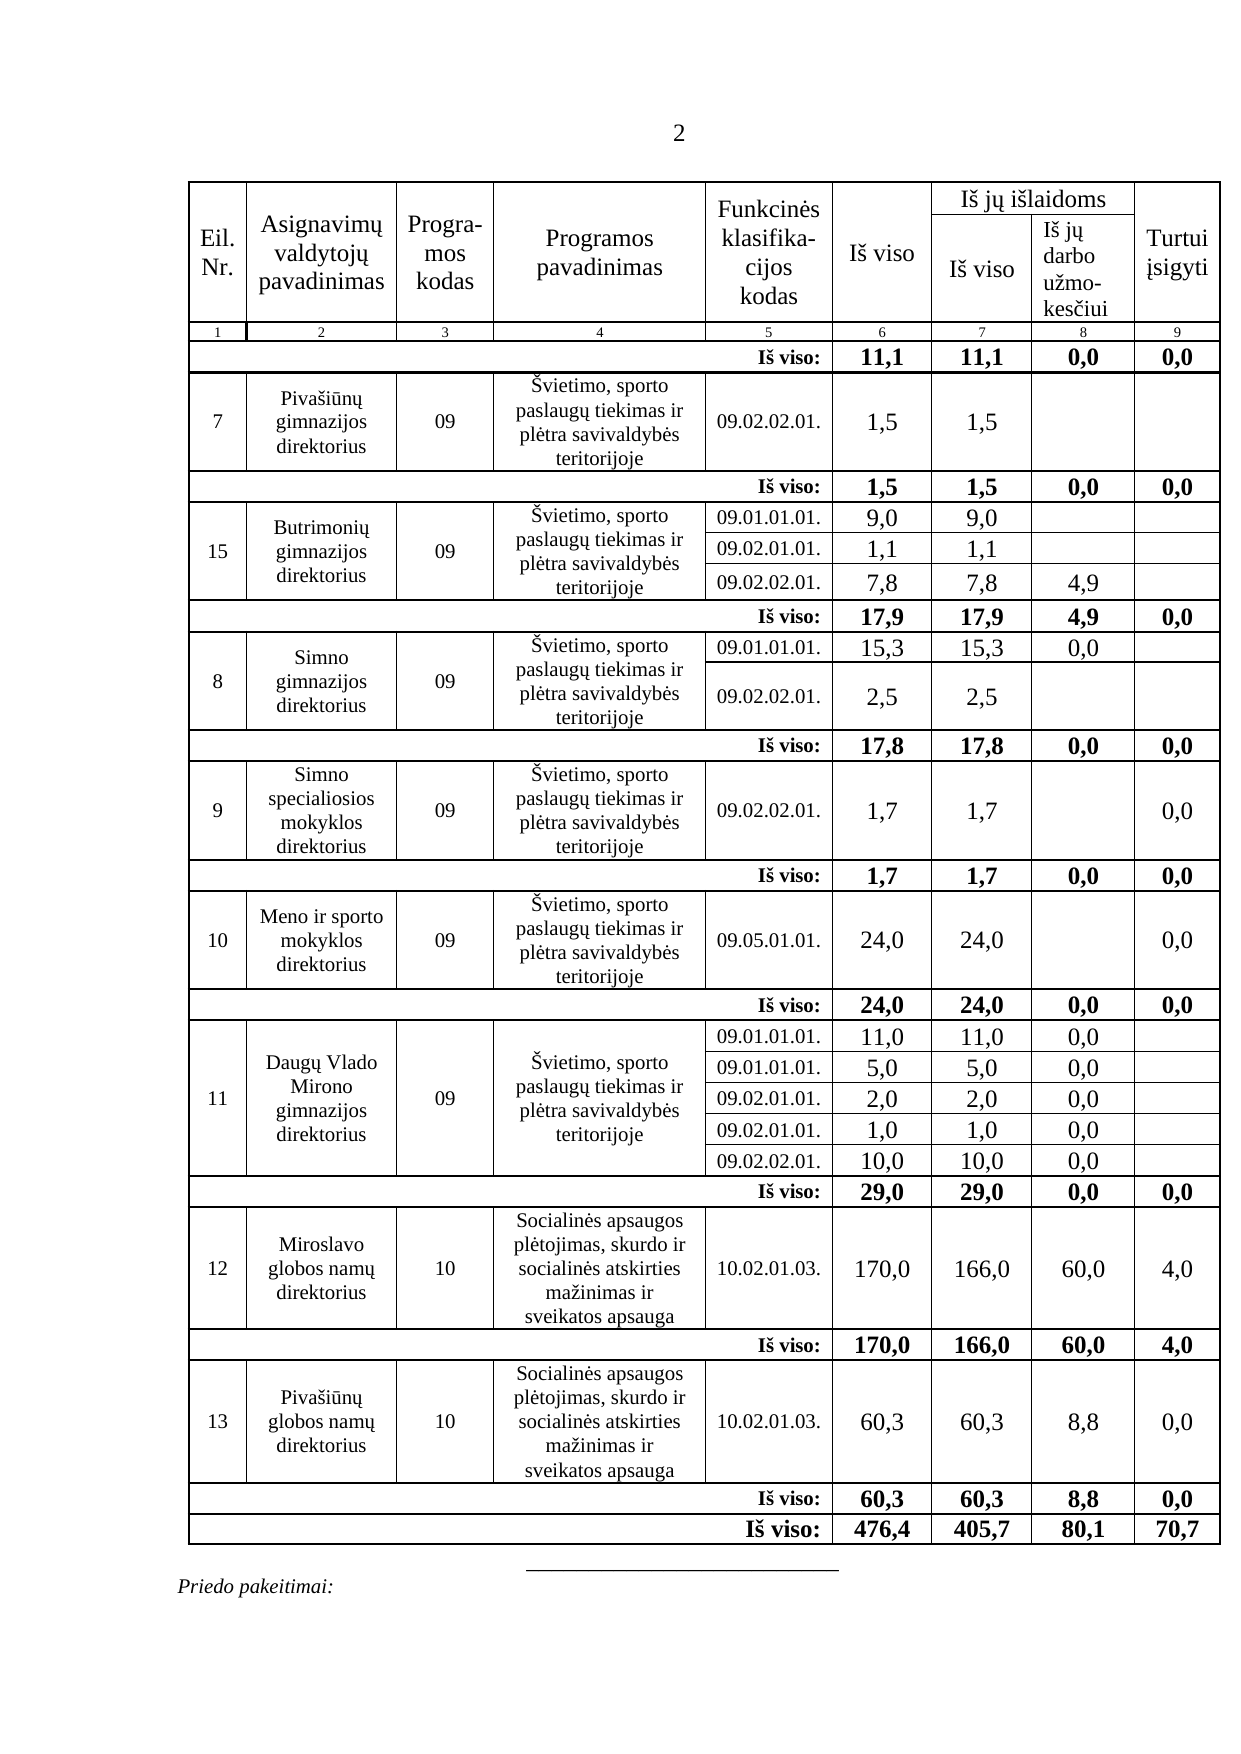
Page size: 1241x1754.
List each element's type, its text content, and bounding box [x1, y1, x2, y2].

table_cell 0,0 [1032, 1177, 1134, 1206]
table_header Programos pavadinimas [494, 183, 705, 321]
table_cell Simno specialiosios mokyklos direktorius [247, 762, 396, 858]
table_cell 4,9 [1032, 564, 1134, 599]
table_cell 09.01.01.01. [706, 503, 832, 532]
table_cell 09 [397, 1021, 493, 1175]
table_cell 09.02.01.01. [706, 1083, 832, 1113]
table_cell [1135, 564, 1219, 599]
table_cell Švietimo, sporto paslaugų tiekimas ir plėtra savivaldybės teritorijoje [494, 503, 705, 599]
table_cell Miroslavo globos namų direktorius [247, 1208, 396, 1328]
table_cell 24,0 [833, 990, 931, 1019]
table_cell Iš viso: [190, 1484, 832, 1512]
table_cell Iš viso: [190, 1515, 832, 1543]
table_cell 60,0 [1032, 1208, 1134, 1328]
table_cell 476,4 [833, 1515, 931, 1543]
table_cell Iš viso: [190, 601, 832, 631]
text _________________________ [177, 1545, 1181, 1574]
table_cell 2,5 [932, 663, 1031, 729]
table_cell 09.02.02.01. [706, 374, 832, 470]
table_cell 166,0 [932, 1330, 1031, 1359]
table_cell 09.02.02.01. [706, 663, 832, 729]
table_cell Daugų Vlado Mirono gimnazijos direktorius [247, 1021, 396, 1175]
table_cell 15,3 [833, 633, 931, 661]
table_cell [1135, 663, 1219, 729]
table_cell 0,0 [1135, 601, 1219, 631]
table_cell 1,7 [833, 762, 931, 858]
table_cell 2,5 [833, 663, 931, 729]
table_cell 11,0 [833, 1021, 931, 1051]
table_cell 0,0 [1032, 990, 1134, 1019]
table_cell [1135, 1145, 1219, 1175]
table_cell 11,1 [833, 342, 931, 371]
table_cell 0,0 [1135, 762, 1219, 858]
table_cell [1135, 1114, 1219, 1144]
table_cell 170,0 [833, 1208, 931, 1328]
table_header Eil. Nr. [190, 183, 246, 321]
table_cell 1,7 [833, 861, 931, 890]
table_cell 7,8 [833, 564, 931, 599]
table_cell 0,0 [1032, 633, 1134, 661]
table_cell 0,0 [1135, 1177, 1219, 1206]
table_cell 60,3 [932, 1361, 1031, 1482]
table_cell 1,0 [932, 1114, 1031, 1144]
table_cell Švietimo, sporto paslaugų tiekimas ir plėtra savivaldybės teritorijoje [494, 892, 705, 988]
table_cell 10.02.01.03. [706, 1361, 832, 1482]
table_cell [1135, 1021, 1219, 1051]
table_cell 10,0 [932, 1145, 1031, 1175]
table_cell 1,7 [932, 861, 1031, 890]
table_cell 15 [190, 503, 246, 599]
table_cell Iš viso: [190, 1177, 832, 1206]
table_cell 7 [190, 374, 246, 470]
table_cell 405,7 [932, 1515, 1031, 1543]
table_cell 09.02.02.01. [706, 762, 832, 858]
table_header Asignavimų valdytojų pavadinimas [247, 183, 396, 321]
table_cell 80,1 [1032, 1515, 1134, 1543]
table_cell 12 [190, 1208, 246, 1328]
table_cell 166,0 [932, 1208, 1031, 1328]
table_cell 0,0 [1135, 342, 1219, 371]
table_cell Iš viso: [190, 342, 832, 371]
table_cell [1032, 762, 1134, 858]
table_cell [1135, 374, 1219, 470]
table_cell [1135, 1083, 1219, 1113]
table_cell 1,5 [932, 374, 1031, 470]
table_cell [1135, 533, 1219, 563]
table_cell 70,7 [1135, 1515, 1219, 1543]
table_cell 5 [706, 323, 832, 340]
table_cell [1032, 663, 1134, 729]
table_cell 0,0 [1135, 861, 1219, 890]
table_cell 0,0 [1032, 1145, 1134, 1175]
table_header Iš viso [833, 183, 931, 321]
table_cell 0,0 [1135, 892, 1219, 988]
table_cell 13 [190, 1361, 246, 1482]
table_cell 0,0 [1135, 472, 1219, 501]
table_cell 09 [397, 503, 493, 599]
table_cell 0,0 [1135, 990, 1219, 1019]
table_header Iš jų išlaidoms [932, 183, 1134, 214]
table_cell 5,0 [833, 1052, 931, 1082]
table_cell [1032, 533, 1134, 563]
table_cell 0,0 [1032, 861, 1134, 890]
table_cell 10 [397, 1208, 493, 1328]
table_cell 9 [1135, 323, 1219, 340]
table_cell 15,3 [932, 633, 1031, 661]
table_cell 09 [397, 892, 493, 988]
table_cell 7,8 [932, 564, 1031, 599]
table_cell 2 [248, 323, 396, 340]
text Priedo pakeitimai: [177, 1574, 1181, 1598]
table_cell 0,0 [1032, 1083, 1134, 1113]
table_cell 1,5 [833, 374, 931, 470]
table_header Turtui įsigyti [1135, 183, 1219, 321]
table_cell 4,0 [1135, 1330, 1219, 1359]
table_cell 3 [397, 323, 493, 340]
table_cell Meno ir sporto mokyklos direktorius [247, 892, 396, 988]
table_cell [1032, 374, 1134, 470]
table_cell 1,7 [932, 762, 1031, 858]
table_cell 60,3 [833, 1484, 931, 1512]
table_cell 1,1 [833, 533, 931, 563]
table_cell 11,1 [932, 342, 1031, 371]
table_cell 2,0 [833, 1083, 931, 1113]
table_cell 17,8 [932, 731, 1031, 760]
table_cell 8 [190, 633, 246, 729]
table_cell Simno gimnazijos direktorius [247, 633, 396, 729]
table_cell 09 [397, 374, 493, 470]
table_cell Švietimo, sporto paslaugų tiekimas ir plėtra savivaldybės teritorijoje [494, 374, 705, 470]
table_cell 5,0 [932, 1052, 1031, 1082]
table_cell [1135, 1052, 1219, 1082]
table_cell 4,0 [1135, 1208, 1219, 1328]
table_cell 0,0 [1032, 1052, 1134, 1082]
table_cell [1032, 503, 1134, 532]
table_cell 0,0 [1032, 342, 1134, 371]
table_cell [1032, 892, 1134, 988]
table_cell 09 [397, 633, 493, 729]
table_cell 4,9 [1032, 601, 1134, 631]
table_cell 10 [397, 1361, 493, 1482]
table_cell Švietimo, sporto paslaugų tiekimas ir plėtra savivaldybės teritorijoje [494, 762, 705, 858]
table_cell Pivašiūnų globos namų direktorius [247, 1361, 396, 1482]
table_cell Iš viso: [190, 1330, 832, 1359]
table_cell 0,0 [1032, 472, 1134, 501]
table_cell 10.02.01.03. [706, 1208, 832, 1328]
table_cell 24,0 [932, 990, 1031, 1019]
table_cell 09.02.01.01. [706, 1114, 832, 1144]
table_cell 6 [833, 323, 931, 340]
table_cell 1 [190, 323, 245, 340]
table_cell 8 [1032, 323, 1134, 340]
table_cell 11,0 [932, 1021, 1031, 1051]
table_cell 09.02.02.01. [706, 1145, 832, 1175]
table_cell 0,0 [1135, 731, 1219, 760]
table_cell 09.01.01.01. [706, 1052, 832, 1082]
table_cell 09.02.02.01. [706, 564, 832, 599]
table_cell [1135, 633, 1219, 661]
table_cell 1,5 [833, 472, 931, 501]
table_cell 170,0 [833, 1330, 931, 1359]
table_cell Iš viso: [190, 990, 832, 1019]
table_cell Socialinės apsaugos plėtojimas, skurdo ir socialinės atskirties mažinimas ir sveikatos apsauga [494, 1208, 705, 1328]
table_cell 2,0 [932, 1083, 1031, 1113]
table_cell Pivašiūnų gimnazijos direktorius [247, 374, 396, 470]
table_cell 17,9 [833, 601, 931, 631]
table_cell 9,0 [833, 503, 931, 532]
table_cell 8,8 [1032, 1484, 1134, 1512]
table_cell Butrimonių gimnazijos direktorius [247, 503, 396, 599]
table_cell Iš viso [932, 215, 1031, 321]
table_cell 09.01.01.01. [706, 1021, 832, 1051]
table_cell Švietimo, sporto paslaugų tiekimas ir plėtra savivaldybės teritorijoje [494, 1021, 705, 1175]
table_cell Iš viso: [190, 861, 832, 890]
table_cell Iš jų darbo užmo-kesčiui [1032, 215, 1134, 321]
table_cell 29,0 [833, 1177, 931, 1206]
table_cell Švietimo, sporto paslaugų tiekimas ir plėtra savivaldybės teritorijoje [494, 633, 705, 729]
table_cell 8,8 [1032, 1361, 1134, 1482]
table_cell 60,3 [932, 1484, 1031, 1512]
table_cell 24,0 [932, 892, 1031, 988]
table_cell Iš viso: [190, 472, 832, 501]
table_cell 09 [397, 762, 493, 858]
table_cell 0,0 [1135, 1361, 1219, 1482]
table_cell 09.05.01.01. [706, 892, 832, 988]
table_cell [1135, 503, 1219, 532]
table_cell 0,0 [1032, 731, 1134, 760]
table_cell 10 [190, 892, 246, 988]
table_cell 9 [190, 762, 246, 858]
table_cell 09.02.01.01. [706, 533, 832, 563]
table_cell 29,0 [932, 1177, 1031, 1206]
table_cell 1,0 [833, 1114, 931, 1144]
table_cell 10,0 [833, 1145, 931, 1175]
table_header Progra-mos kodas [397, 183, 493, 321]
table_cell Socialinės apsaugos plėtojimas, skurdo ir socialinės atskirties mažinimas ir sveikatos apsauga [494, 1361, 705, 1482]
table_cell 24,0 [833, 892, 931, 988]
table_cell 09.01.01.01. [706, 633, 832, 661]
table_cell 0,0 [1135, 1484, 1219, 1512]
table_cell 7 [932, 323, 1031, 340]
table_cell Iš viso: [190, 731, 832, 760]
table_cell 1,1 [932, 533, 1031, 563]
table_cell 0,0 [1032, 1021, 1134, 1051]
table_cell 60,0 [1032, 1330, 1134, 1359]
table_cell 11 [190, 1021, 246, 1175]
table_cell 4 [494, 323, 705, 340]
table_cell 17,9 [932, 601, 1031, 631]
table_cell 1,5 [932, 472, 1031, 501]
table_cell 9,0 [932, 503, 1031, 532]
table_header Funkcinės klasifika-cijos kodas [706, 183, 832, 321]
table_cell 60,3 [833, 1361, 931, 1482]
table_cell 0,0 [1032, 1114, 1134, 1144]
table_cell 17,8 [833, 731, 931, 760]
